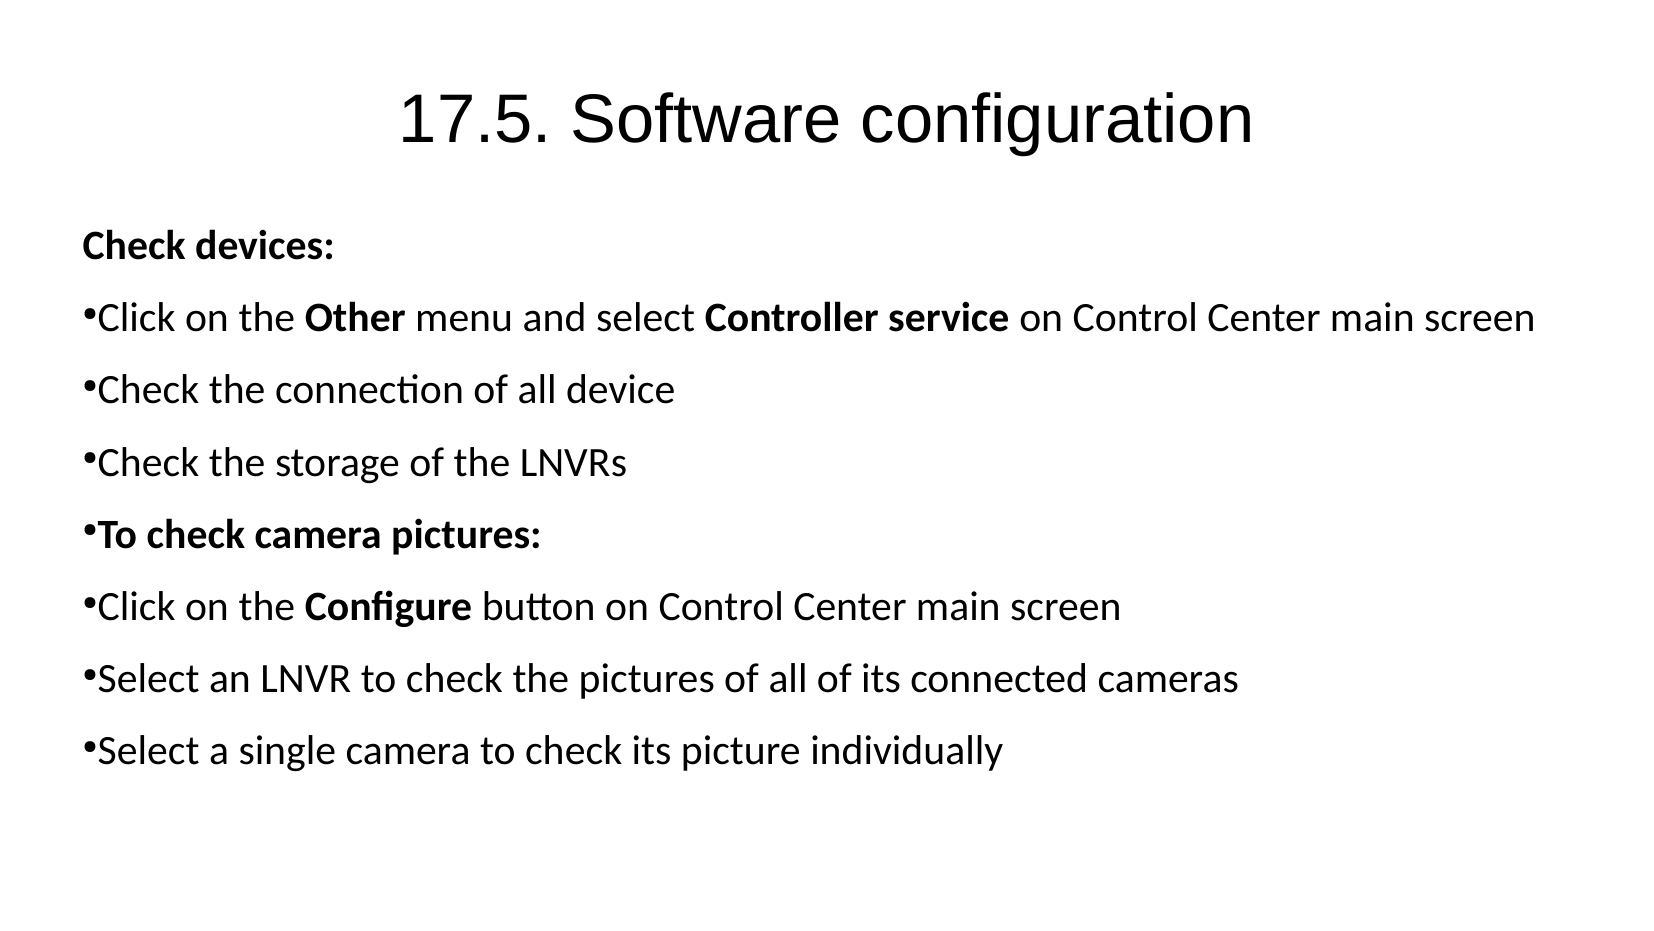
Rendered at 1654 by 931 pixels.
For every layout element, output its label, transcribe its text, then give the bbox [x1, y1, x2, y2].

title 17.5. Software configuration [82, 73, 1571, 157]
subtitle Check devices: Click on the Other menu and select Controller service on Control Center main screen Check the connection of all device Check the storage of the LNVRs To check camera pictures: Click on the Configure button on Control Center main screen Select an LNVR to check the pictures of all of its connected cameras Select a single camera to check its picture individually [82, 217, 1571, 784]
